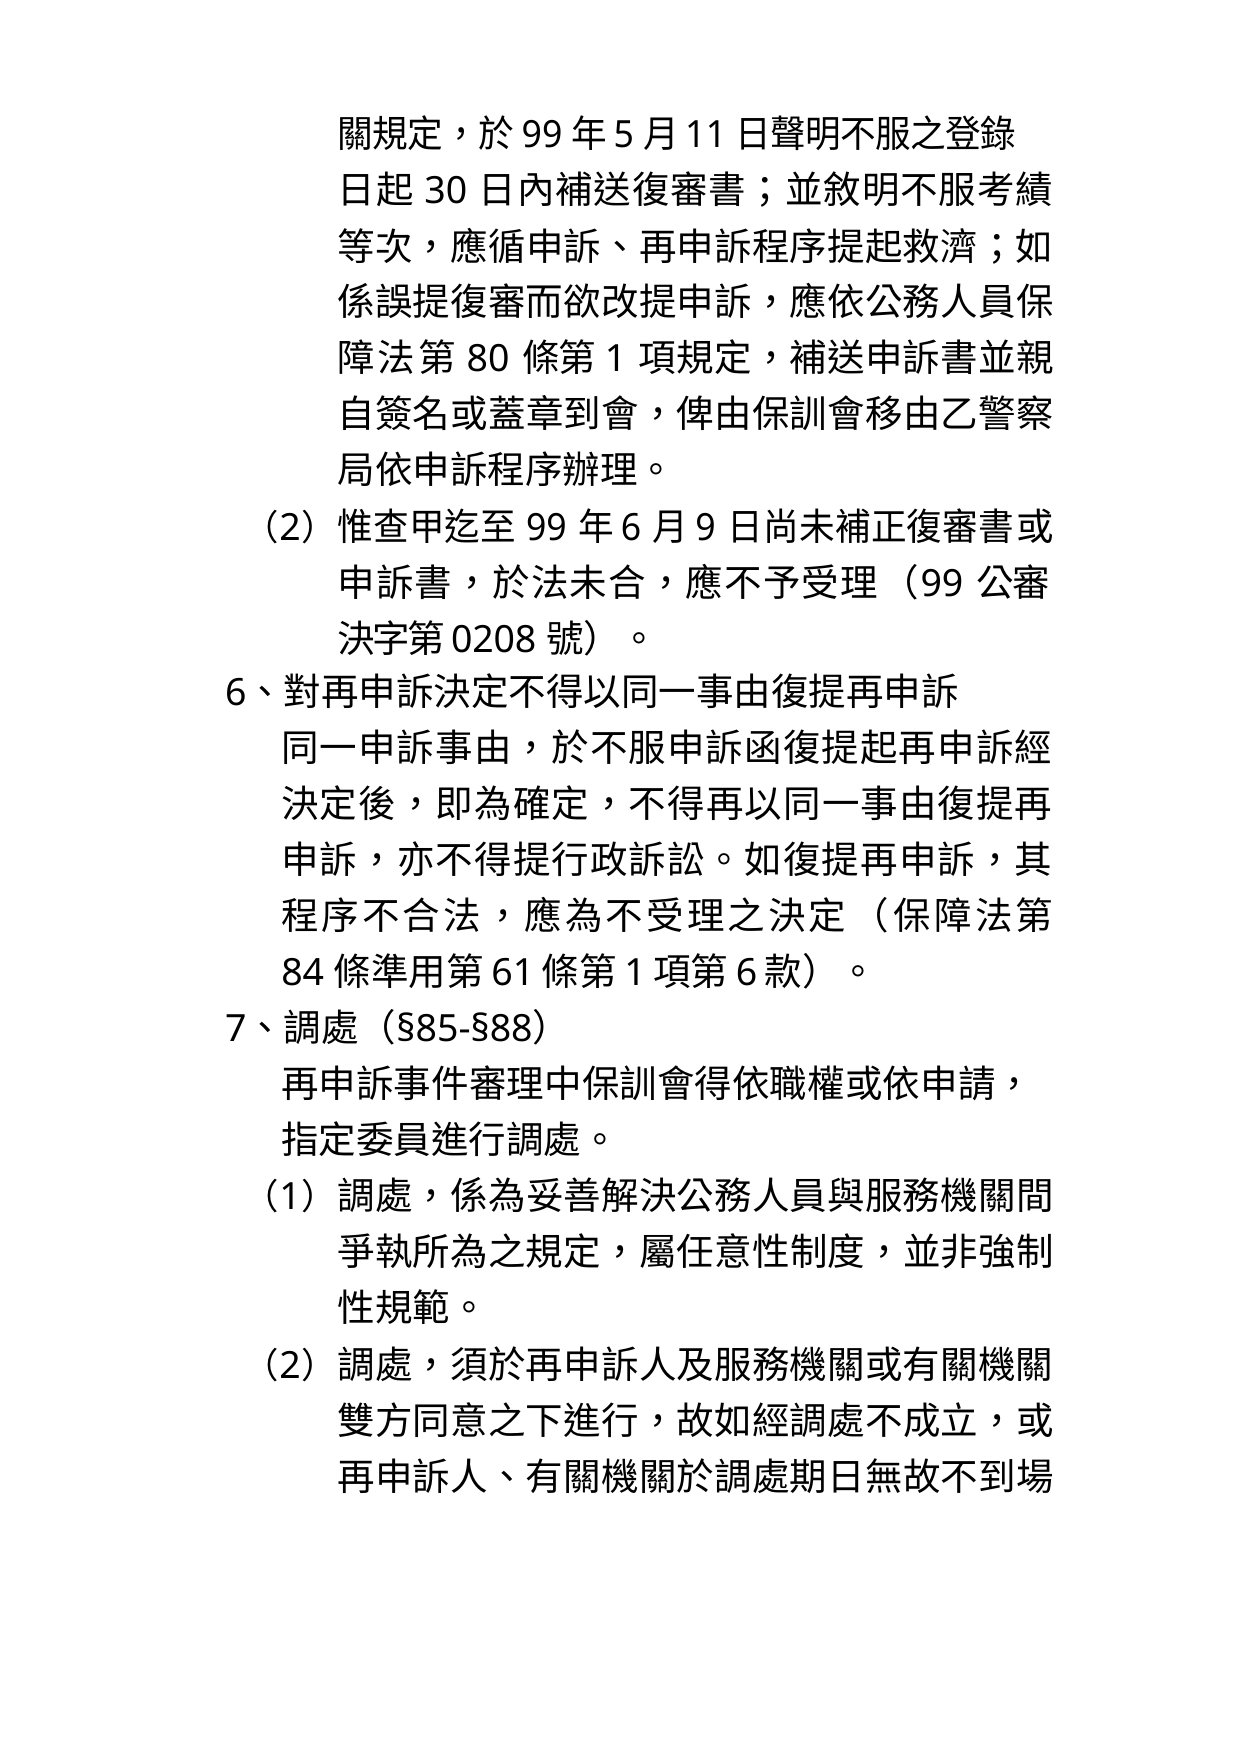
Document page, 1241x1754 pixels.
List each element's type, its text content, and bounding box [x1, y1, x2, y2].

text 6、對再申訴決定不得以同一事由復提再申訴 [225, 665, 1142, 716]
text 關規定，於 99 年 5 月 11 日聲明不服之登錄 [337, 104, 1142, 159]
list 惟查甲迄至 99 年 6 月 9 日尚未補正復審書或申訴書，於法未合，應不予受理（99 公審決字第 0208 號）。 [243, 497, 1053, 663]
list 調處，須於再申訴人及服務機關或有關機關雙方同意之下進行，故如經調處不成立，或再申訴人、有關機關於調處期日無故不到場 [243, 1334, 1053, 1501]
text 同一申訴事由，於不服申訴函復提起再申訴經決定後，即為確定，不得再以同一事由復提再申訴，亦不得提行政訴訟。如復提再申訴，其程序不合法，應為不受理之決定（保障法第84 條準用第61條第1項第6款）。 [281, 718, 1054, 996]
list 調處，係為妥善解決公務人員與服務機關間爭執所為之規定，屬任意性制度，並非強制性規範。 [243, 1166, 1054, 1332]
text 再申訴事件審理中保訓會得依職權或依申請， 指定委員進行調處。 [281, 1054, 1053, 1164]
text 日起 30 日內補送復審書；並敘明不服考績等次，應循申訴、再申訴程序提起救濟；如係誤提復審而欲改提申訴，應依公務人員保障法第80 條第1 項規定，補送申訴書並親自簽名或蓋章到會，俾由保訓會移由乙警察局依申訴程序辦理。 [337, 160, 1054, 494]
text 7、調處（§85-§88） [225, 998, 1142, 1053]
